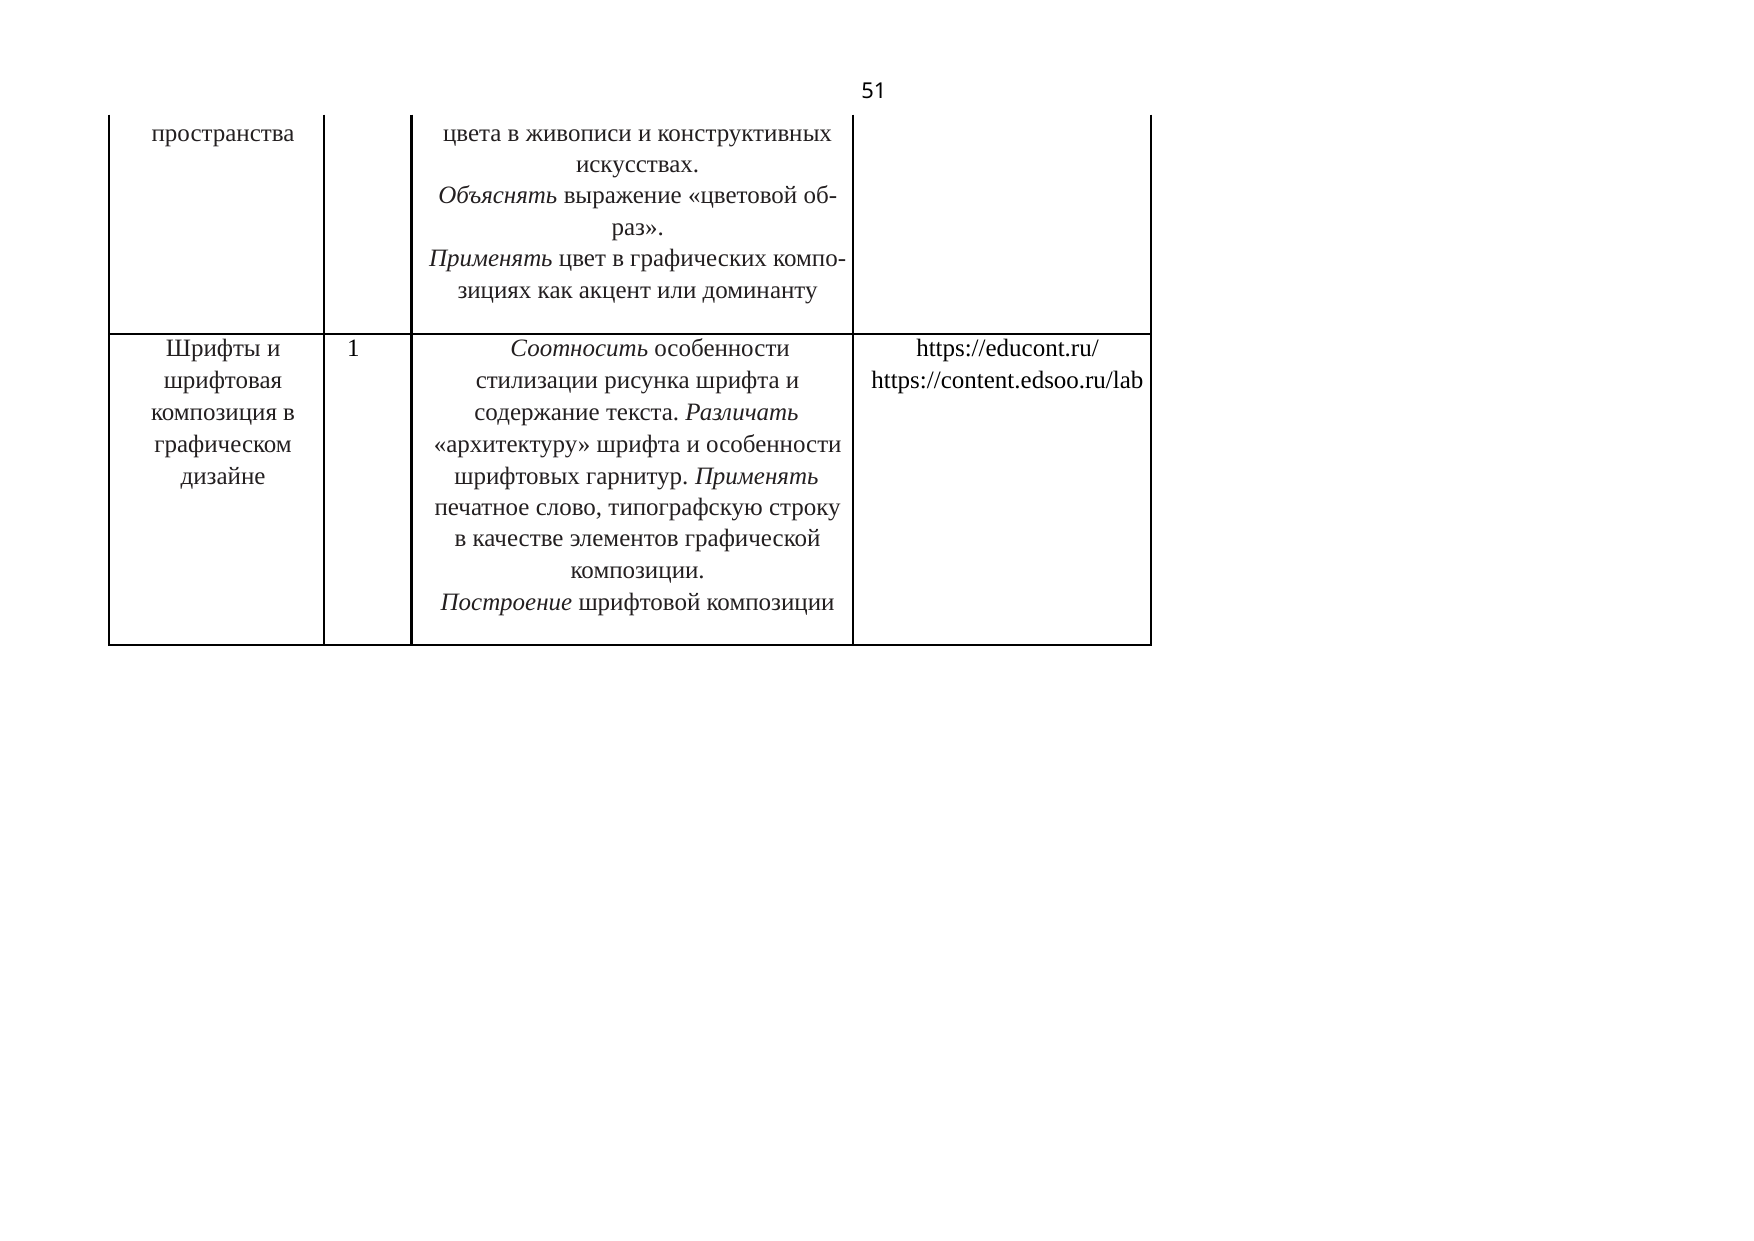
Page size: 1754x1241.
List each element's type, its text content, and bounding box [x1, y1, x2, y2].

table_cell [854, 458, 1150, 489]
table_cell [110, 209, 323, 241]
table_cell [325, 552, 410, 583]
table_cell [325, 304, 410, 333]
table_cell стилизации рисунка шрифта и [413, 362, 852, 394]
table_cell [854, 552, 1150, 583]
table_cell раз». [413, 209, 852, 241]
table_cell графическом [110, 426, 323, 458]
table_cell [325, 490, 410, 520]
table_cell [854, 426, 1150, 458]
table_cell [110, 615, 323, 644]
table_cell Объяснять выражение «цветовой об- [413, 178, 852, 209]
table_cell содержание текста. Различать [413, 394, 852, 426]
table_cell [110, 178, 323, 209]
table_cell [413, 304, 852, 333]
table_cell композиция в [110, 394, 323, 426]
table_cell [854, 584, 1150, 615]
table_cell https://educont.ru/ [854, 335, 1150, 362]
table_cell пространства [110, 115, 323, 146]
table_cell «архитектуру» шрифта и особенности [413, 426, 852, 458]
table_cell https://content.edsoo.ru/lab [854, 362, 1150, 394]
table_cell [110, 241, 323, 272]
table_cell [854, 241, 1150, 272]
table_cell [110, 520, 323, 552]
table_cell [325, 394, 410, 426]
table_cell [325, 209, 410, 241]
table_cell [325, 241, 410, 272]
table_cell [325, 362, 410, 394]
table_cell [110, 272, 323, 304]
table_cell шрифтовая [110, 362, 323, 394]
table_cell Соотносить особенности [413, 335, 852, 362]
table_cell дизайне [110, 458, 323, 489]
table_cell [854, 615, 1150, 644]
table_cell [325, 584, 410, 615]
table_cell [854, 272, 1150, 304]
table_cell [854, 304, 1150, 333]
table_cell [110, 304, 323, 333]
table_cell [854, 209, 1150, 241]
table_cell [413, 615, 852, 644]
table_cell [110, 584, 323, 615]
table_cell [325, 146, 410, 177]
table_cell в качестве элементов графической [413, 520, 852, 552]
table_cell [854, 520, 1150, 552]
table_cell цвета в живописи и конструктивных [413, 115, 852, 146]
table_cell [325, 115, 410, 146]
table_cell [325, 426, 410, 458]
table_cell [110, 490, 323, 520]
table_cell Построение шрифтовой композиции [413, 584, 852, 615]
table_cell [325, 458, 410, 489]
table_cell шрифтовых гарнитур. Применять [413, 458, 852, 489]
table_cell Шрифты и [110, 335, 323, 362]
table_cell [325, 520, 410, 552]
table_cell зициях как акцент или доминанту [413, 272, 852, 304]
table_cell [854, 115, 1150, 146]
table_cell [110, 146, 323, 177]
table_cell печатное слово, типографскую строку [413, 490, 852, 520]
table_cell [325, 178, 410, 209]
table_cell [854, 146, 1150, 177]
table_cell Применять цвет в графических компо- [413, 241, 852, 272]
table_cell [854, 490, 1150, 520]
table_cell [110, 552, 323, 583]
table_cell композиции. [413, 552, 852, 583]
table_cell 1 [325, 335, 410, 362]
table_cell [325, 615, 410, 644]
table_cell [854, 178, 1150, 209]
table_cell [325, 272, 410, 304]
table_cell [854, 394, 1150, 426]
table_cell искусствах. [413, 146, 852, 177]
